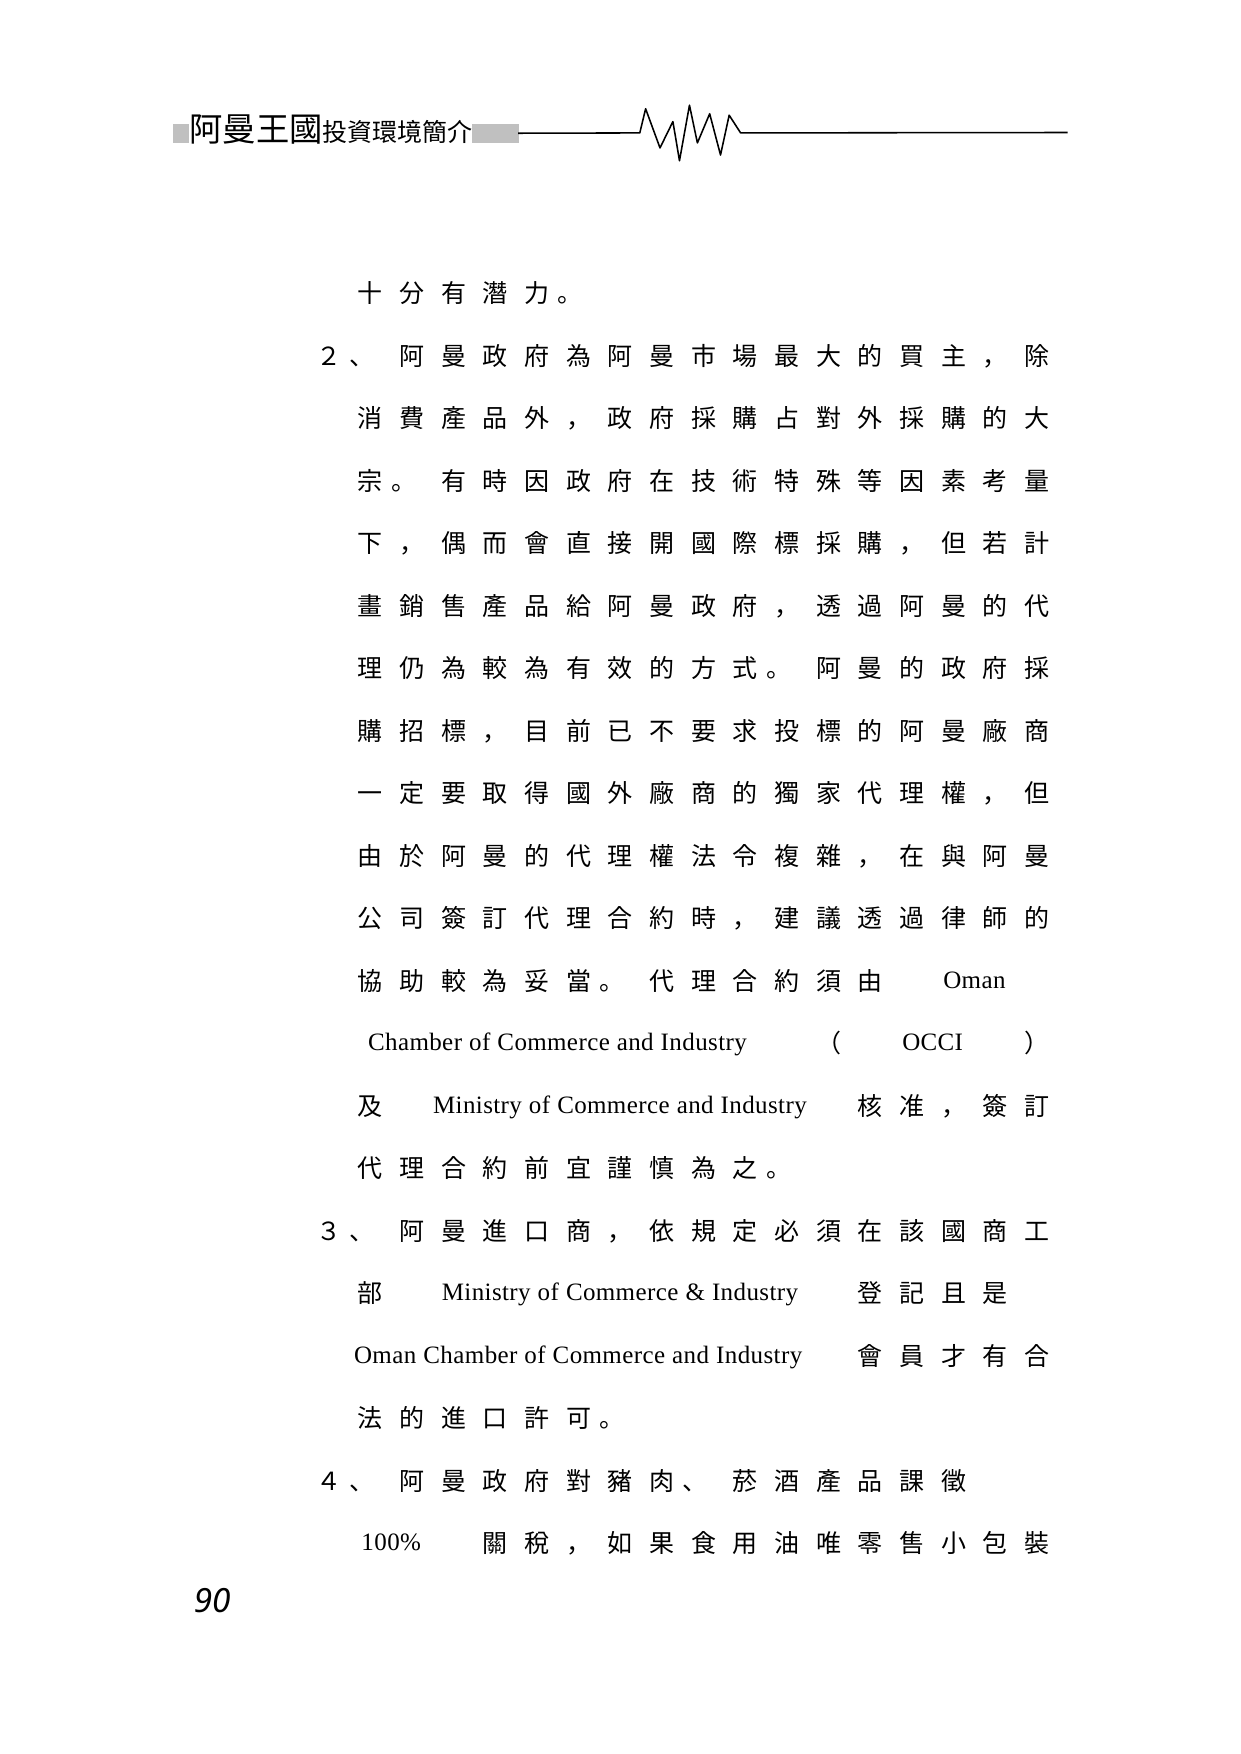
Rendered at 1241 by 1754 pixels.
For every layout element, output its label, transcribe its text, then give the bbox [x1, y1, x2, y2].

text ４、阿曼政府對豬肉、菸酒產品課徵100%關稅，如果食用油唯零售小包裝 [281, 1438, 1058, 1563]
text ３、阿曼進口商，依規定必須在該國商工部Ministry of Commerce & Industry登記且是Oman Chamber of Commerce and Industry會員才有合法的進口許可。 [281, 1188, 1058, 1438]
text 十分有潛力。 [281, 250, 1058, 313]
text ２、阿曼政府為阿曼市場最大的買主，除消費產品外，政府採購占對外採購的大宗。有時因政府在技術特殊等因素考量下，偶而會直接開國際標採購，但若計畫銷售產品給阿曼政府，透過阿曼的代理仍為較為有效的方式。阿曼的政府採購招標，目前已不要求投標的阿曼廠商一定要取得國外廠商的獨家代理權，但由於阿曼的代理權法令複雜，在與阿曼公司簽訂代理合約時，建議透過律師的協助較為妥當。代理合約須由Oman Chamber of Commerce and Industry（OCCI）及Ministry of Commerce and Industry核准，簽訂代理合約前宜謹慎為之。 [281, 313, 1058, 1188]
